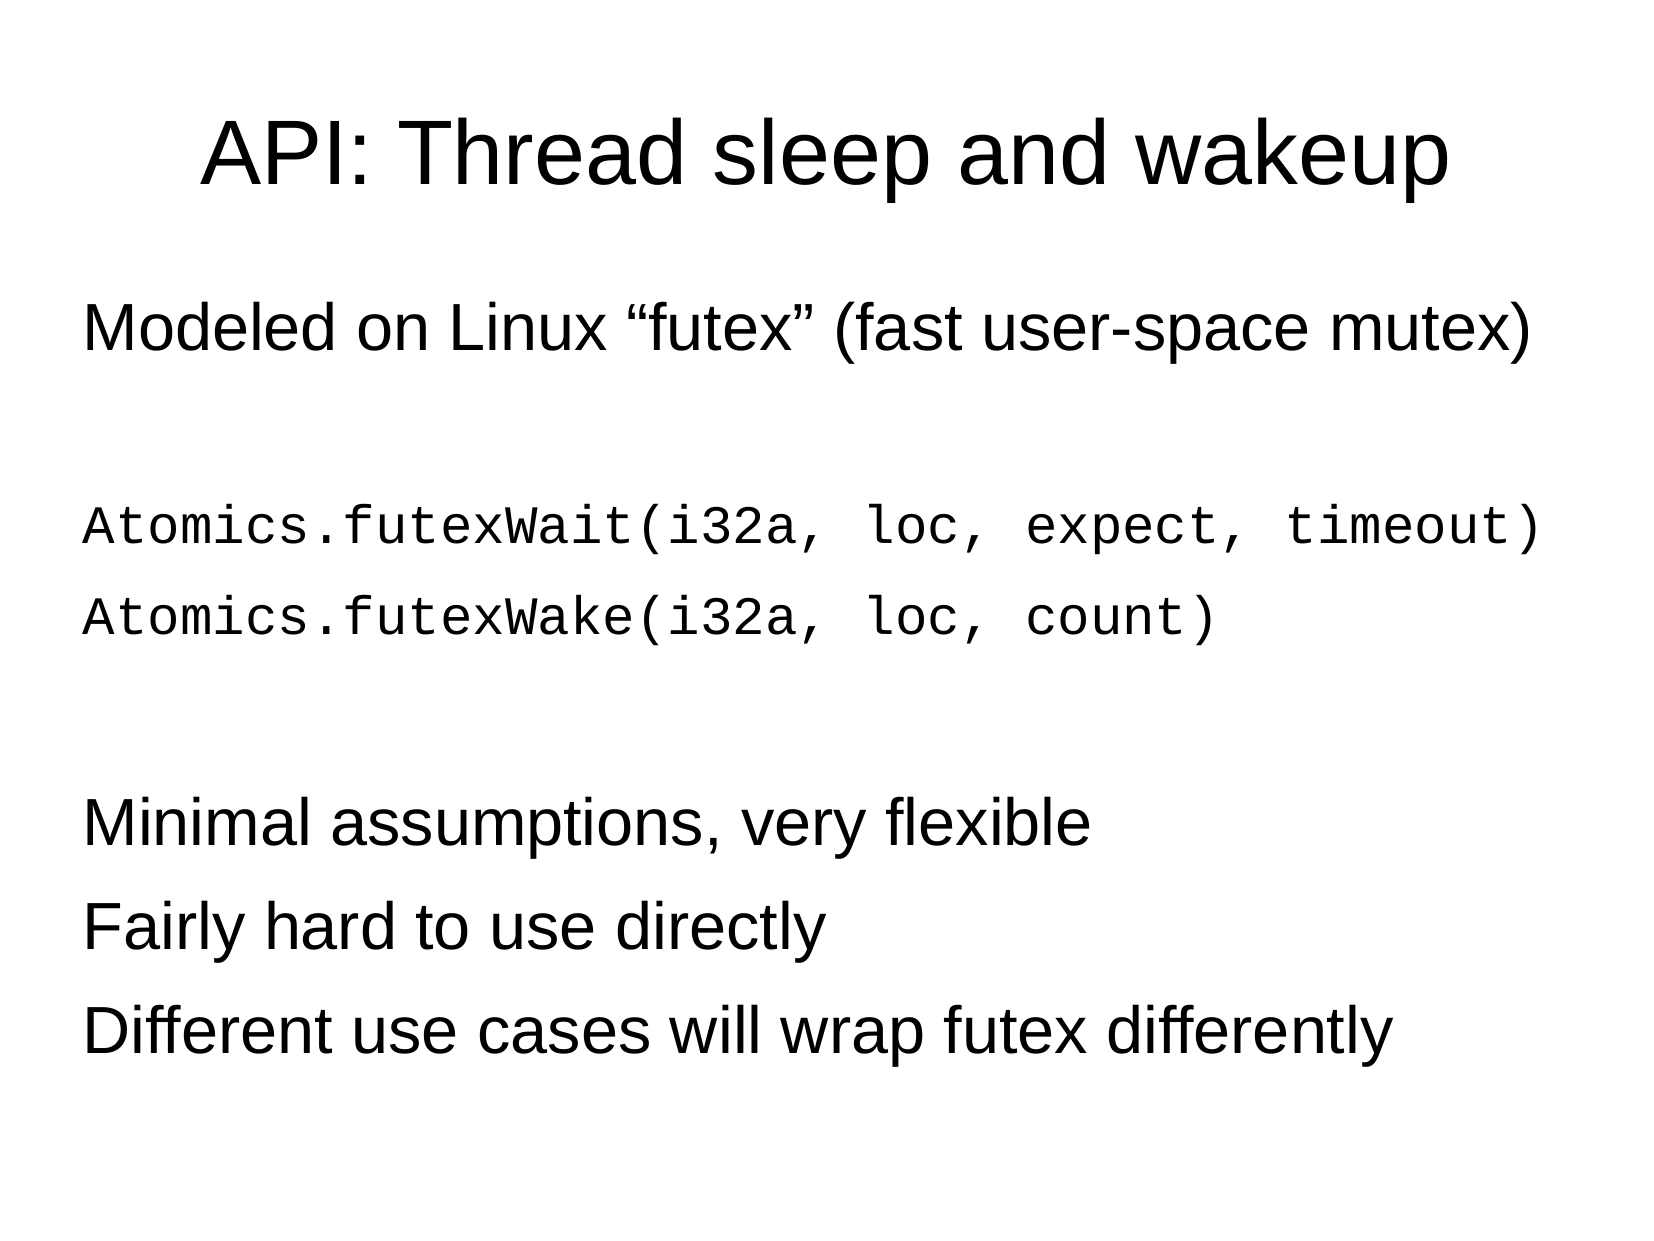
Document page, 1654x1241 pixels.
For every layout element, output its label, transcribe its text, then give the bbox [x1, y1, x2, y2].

list Modeled on Linux “futex” (fast user-space mutex) Atomics.futexWait(i32a, loc, expect, timeout) Atomics.futexWake(i32a, loc, count) Minimal assumptions, very flexible Fairly hard to use directly Different use cases will wrap futex differently [82, 290, 1571, 1109]
title API: Thread sleep and wakeup [82, 49, 1571, 257]
